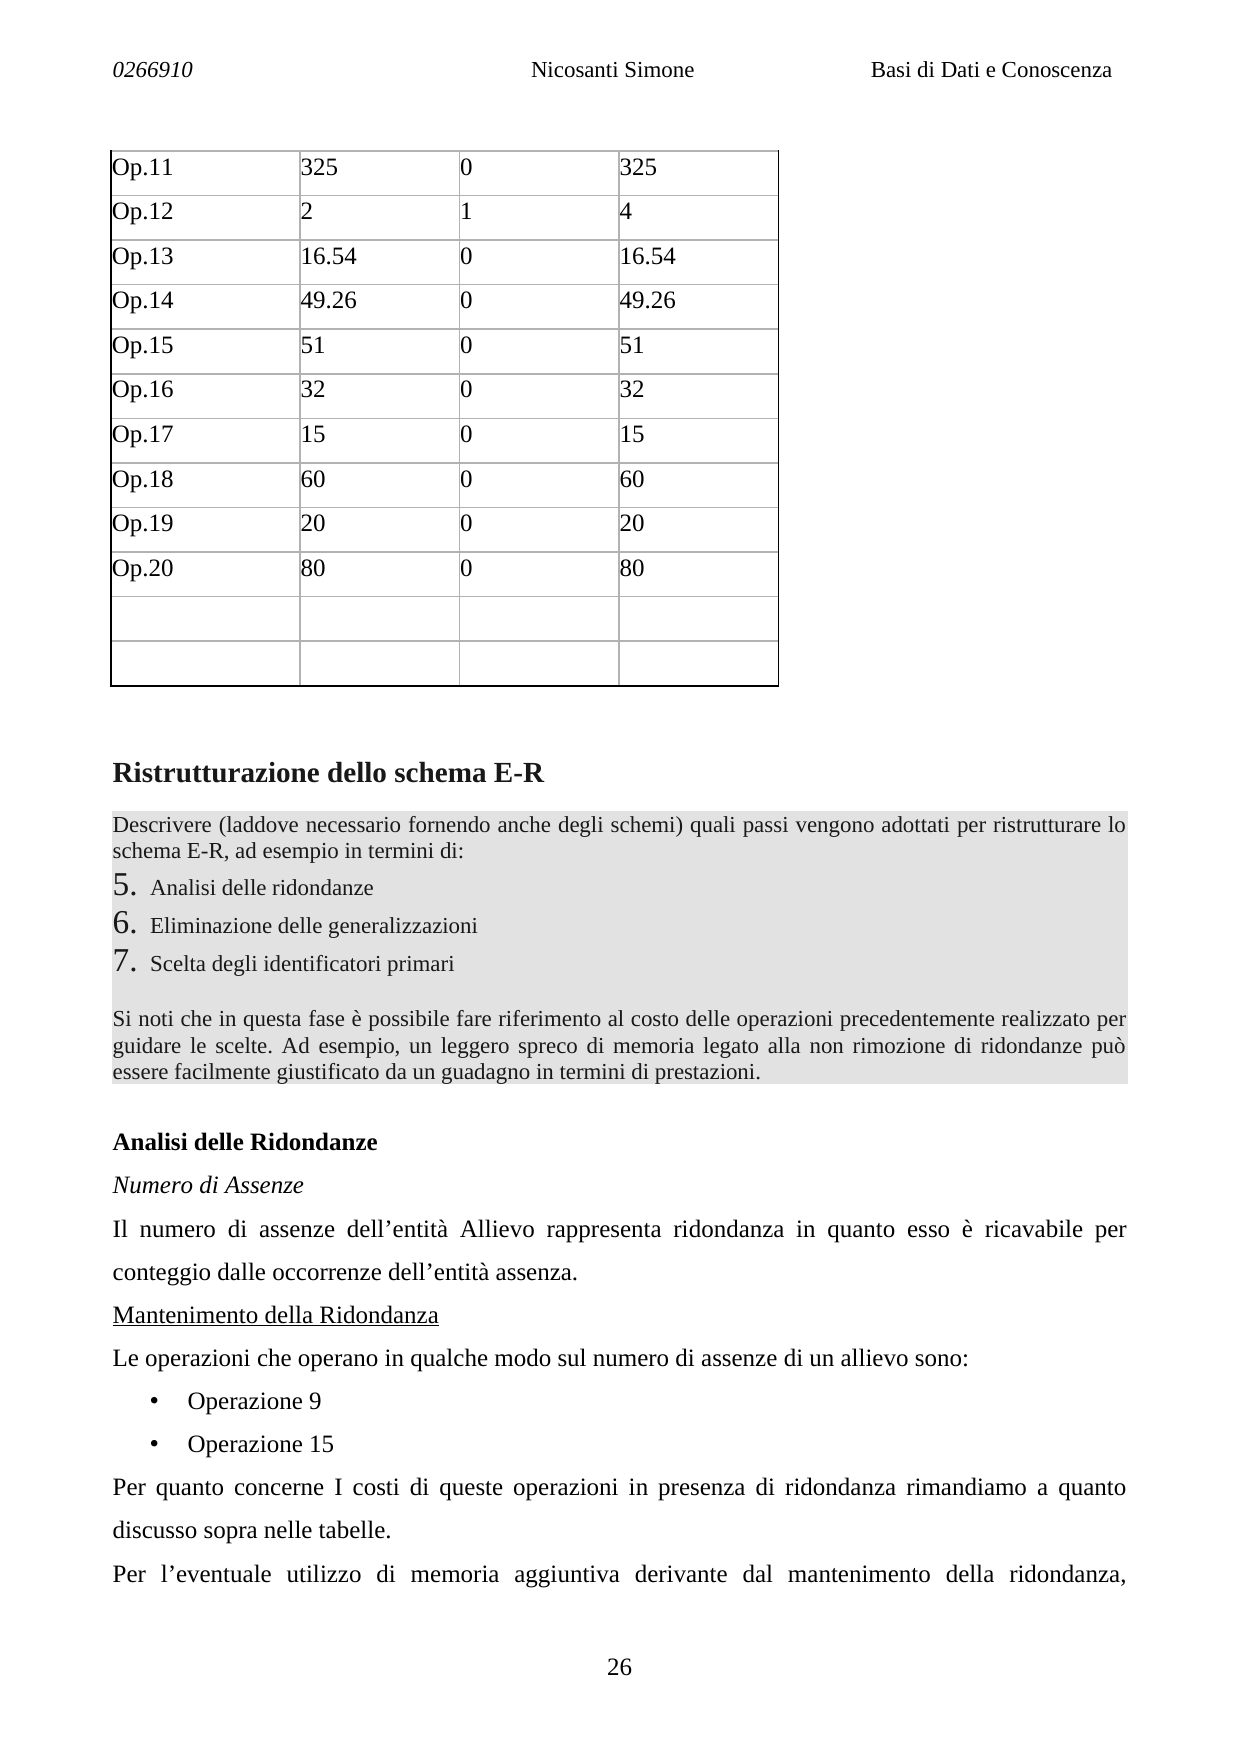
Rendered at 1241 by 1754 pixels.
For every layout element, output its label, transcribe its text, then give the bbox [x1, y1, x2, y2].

table_cell 49,26 [301, 285, 459, 328]
table_cell Op.20 [112, 553, 299, 596]
table_cell Op.11 [112, 152, 299, 194]
table_cell 0 [460, 152, 618, 194]
text Descrivere (laddove necessario fornendo anche degli schemi) quali passi vengono adottati per ristrutturare lo schema E-R, ad esempio in termini di: [112, 811, 1128, 864]
table_cell 16,54 [620, 241, 778, 284]
table_cell [620, 597, 778, 640]
table_cell Op.14 [112, 285, 299, 328]
table_cell 1 [460, 196, 618, 239]
table_cell Op.19 [112, 508, 299, 551]
table_cell 32 [301, 375, 459, 417]
table_cell Op.18 [112, 464, 299, 507]
text Il numero di assenze dell’entità Allievo rappresenta ridondanza in quanto esso è ricavabile per conteggio dalle occorrenze dell’entità assenza. [112, 1214, 1128, 1286]
text Mantenimento della Ridondanza [112, 1300, 1128, 1329]
table_cell 60 [620, 464, 778, 507]
table_cell 0 [460, 508, 618, 551]
table_cell 0 [460, 330, 618, 373]
table_cell 4 [620, 196, 778, 239]
table_cell [460, 597, 618, 640]
table_cell 2 [301, 196, 459, 239]
subtitle Ristrutturazione dello schema E-R [112, 755, 1128, 788]
table_cell Op.12 [112, 196, 299, 239]
table_cell Op.17 [112, 419, 299, 462]
list Scelta degli identificatori primari [112, 941, 1128, 979]
table_cell [460, 642, 618, 685]
table_cell 15 [620, 419, 778, 462]
table_cell 32 [620, 375, 778, 417]
list Analisi delle ridondanze [112, 864, 1128, 902]
text Le operazioni che operano in qualche modo sul numero di assenze di un allievo sono: [112, 1343, 1128, 1372]
table_cell 51 [301, 330, 459, 373]
table_cell [112, 597, 299, 640]
table_cell [112, 642, 299, 685]
table_cell 325 [620, 152, 778, 194]
table_cell [301, 642, 459, 685]
table_cell Op.16 [112, 375, 299, 417]
table_cell 0 [460, 285, 618, 328]
table_cell 51 [620, 330, 778, 373]
table_cell 0 [460, 375, 618, 417]
table_cell [620, 642, 778, 685]
table_cell 80 [620, 553, 778, 596]
table_cell 325 [301, 152, 459, 194]
table_cell Op.13 [112, 241, 299, 284]
table_cell 15 [301, 419, 459, 462]
table_cell 0 [460, 419, 618, 462]
list Operazione 15 [150, 1429, 1128, 1458]
table_cell [301, 597, 459, 640]
text Per l’eventuale utilizzo di memoria aggiuntiva derivante dal mantenimento della ridondanza, [112, 1559, 1128, 1587]
table_cell 20 [301, 508, 459, 551]
text Analisi delle Ridondanze [112, 1127, 1128, 1156]
list Eliminazione delle generalizzazioni [112, 902, 1128, 941]
table_cell 0 [460, 464, 618, 507]
text Numero di Assenze [112, 1171, 1128, 1199]
table_cell 0 [460, 241, 618, 284]
text Per quanto concerne I costi di queste operazioni in presenza di ridondanza rimandiamo a quanto discusso sopra nelle tabelle. [112, 1472, 1128, 1544]
list Operazione 9 [150, 1386, 1128, 1415]
table_cell 80 [301, 553, 459, 596]
table_cell 20 [620, 508, 778, 551]
table_cell 60 [301, 464, 459, 507]
table_cell 16,54 [301, 241, 459, 284]
table_cell 49,26 [620, 285, 778, 328]
table_cell 0 [460, 553, 618, 596]
text Si noti che in questa fase è possibile fare riferimento al costo delle operazioni precedentemente realizzato per guidare le scelte. Ad esempio, un leggero spreco di memoria legato alla non rimozione di ridondanze può essere facilmente giustificato da un guadagno in termini di prestazioni. [112, 1005, 1128, 1084]
table_cell Op.15 [112, 330, 299, 373]
